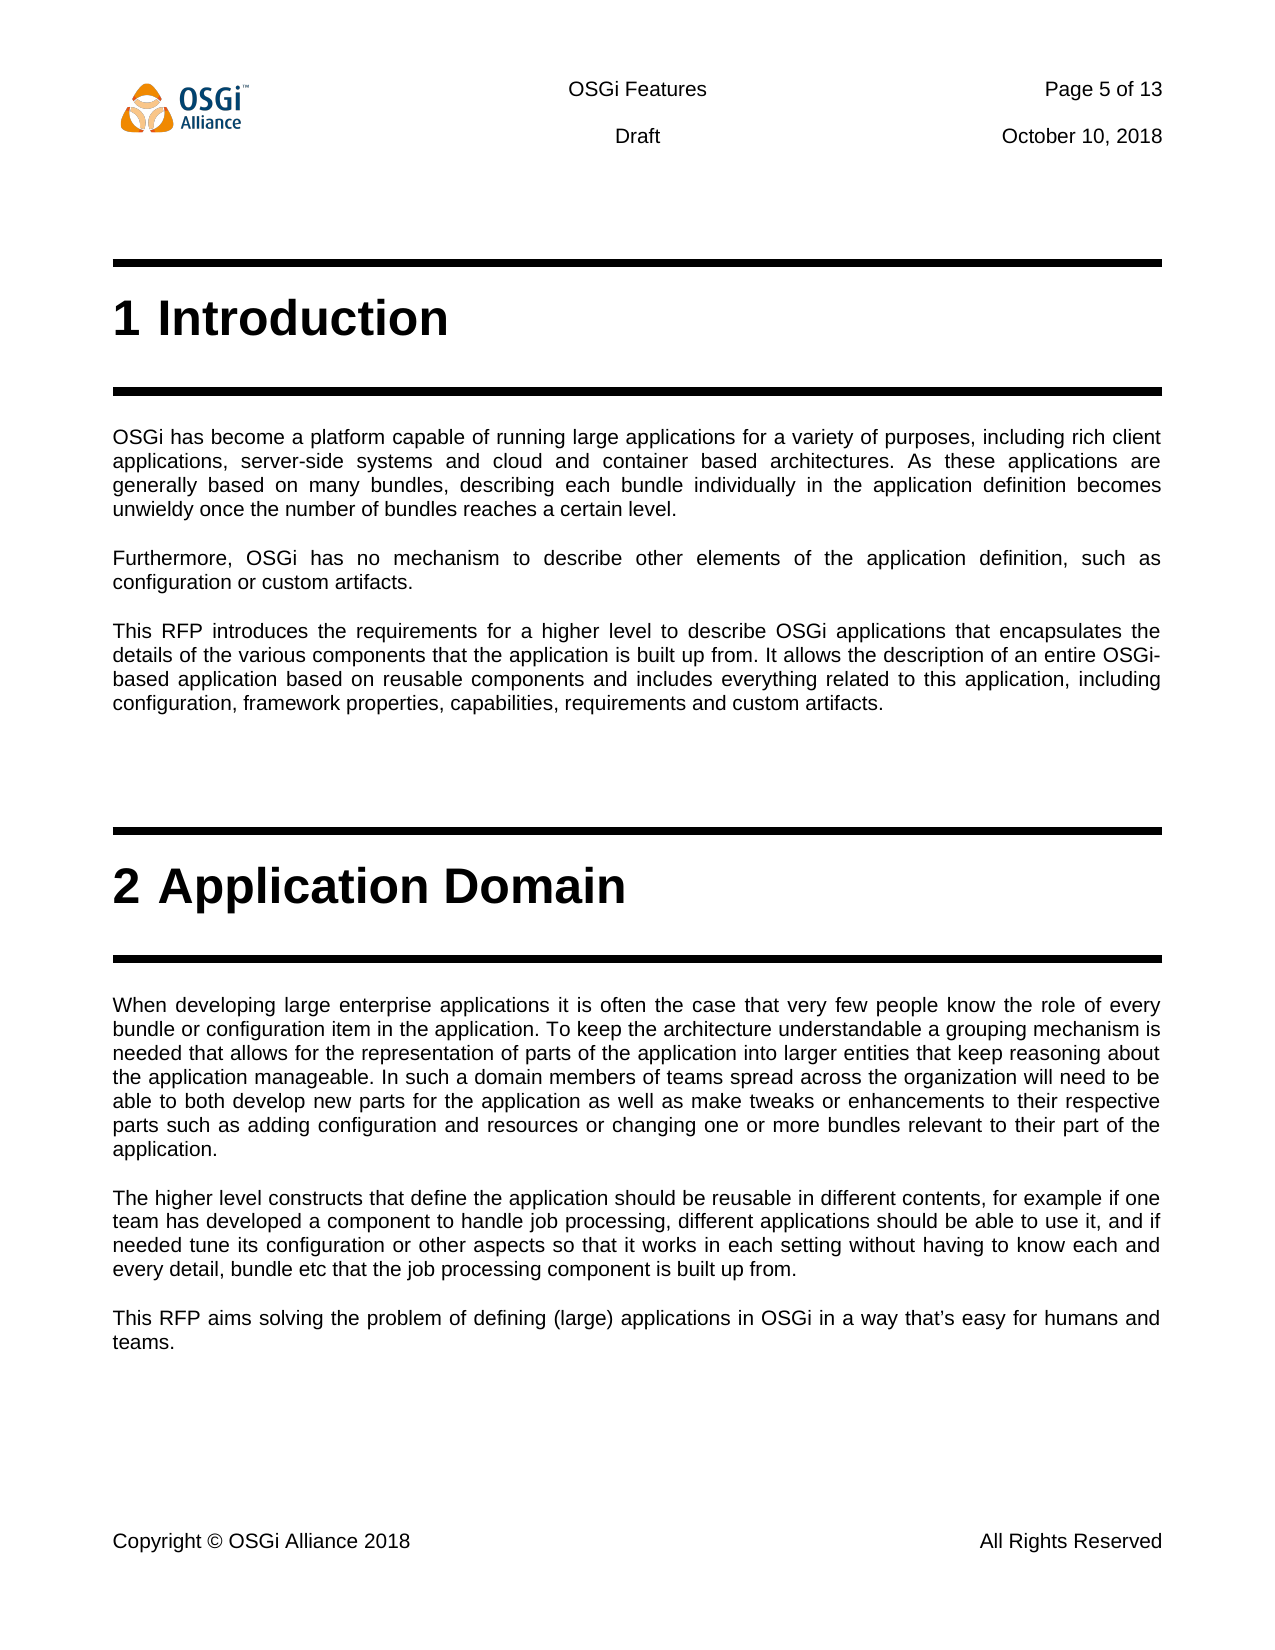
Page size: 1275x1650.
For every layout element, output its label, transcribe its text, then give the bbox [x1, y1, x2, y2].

text This RFP introduces the requirements for a higher level to describe OSGi applications that encapsulates the details of the various components that the application is built up from. It allows the description of an entire OSGi-based application based on reusable components and includes everything related to this application, including configuration, framework properties, capabilities, requirements and custom artifacts. [112, 618, 1162, 714]
text Furthermore, OSGi has no mechanism to describe other elements of the application definition, such as configuration or custom artifacts. [112, 546, 1162, 593]
text This RFP aims solving the problem of defining (large) applications in OSGi in a way that’s easy for humans and teams. [112, 1306, 1162, 1354]
picture [113, 76, 257, 140]
subtitle Introduction [112, 260, 1162, 396]
text OSGi has become a platform capable of running large applications for a variety of purposes, including rich client applications, server-side systems and cloud and container based architectures. As these applications are generally based on many bundles, describing each bundle individually in the application definition becomes unwieldy once the number of bundles reaches a certain level. [112, 425, 1162, 521]
text When developing large enterprise applications it is often the case that very few people know the role of every bundle or configuration item in the application. To keep the architecture understandable a grouping mechanism is needed that allows for the representation of parts of the application into larger entities that keep reasoning about the application manageable. In such a domain members of teams spread across the organization will need to be able to both develop new parts for the application as well as make tweaks or enhancements to their respective parts such as adding configuration and resources or changing one or more bundles relevant to their part of the application. [112, 993, 1162, 1160]
text The higher level constructs that define the application should be reusable in different contents, for example if one team has developed a component to handle job processing, different applications should be able to use it, and if needed tune its configuration or other aspects so that it works in each setting without having to know each and every detail, bundle etc that the job processing component is built up from. [112, 1185, 1162, 1281]
subtitle Application Domain [112, 828, 1162, 963]
